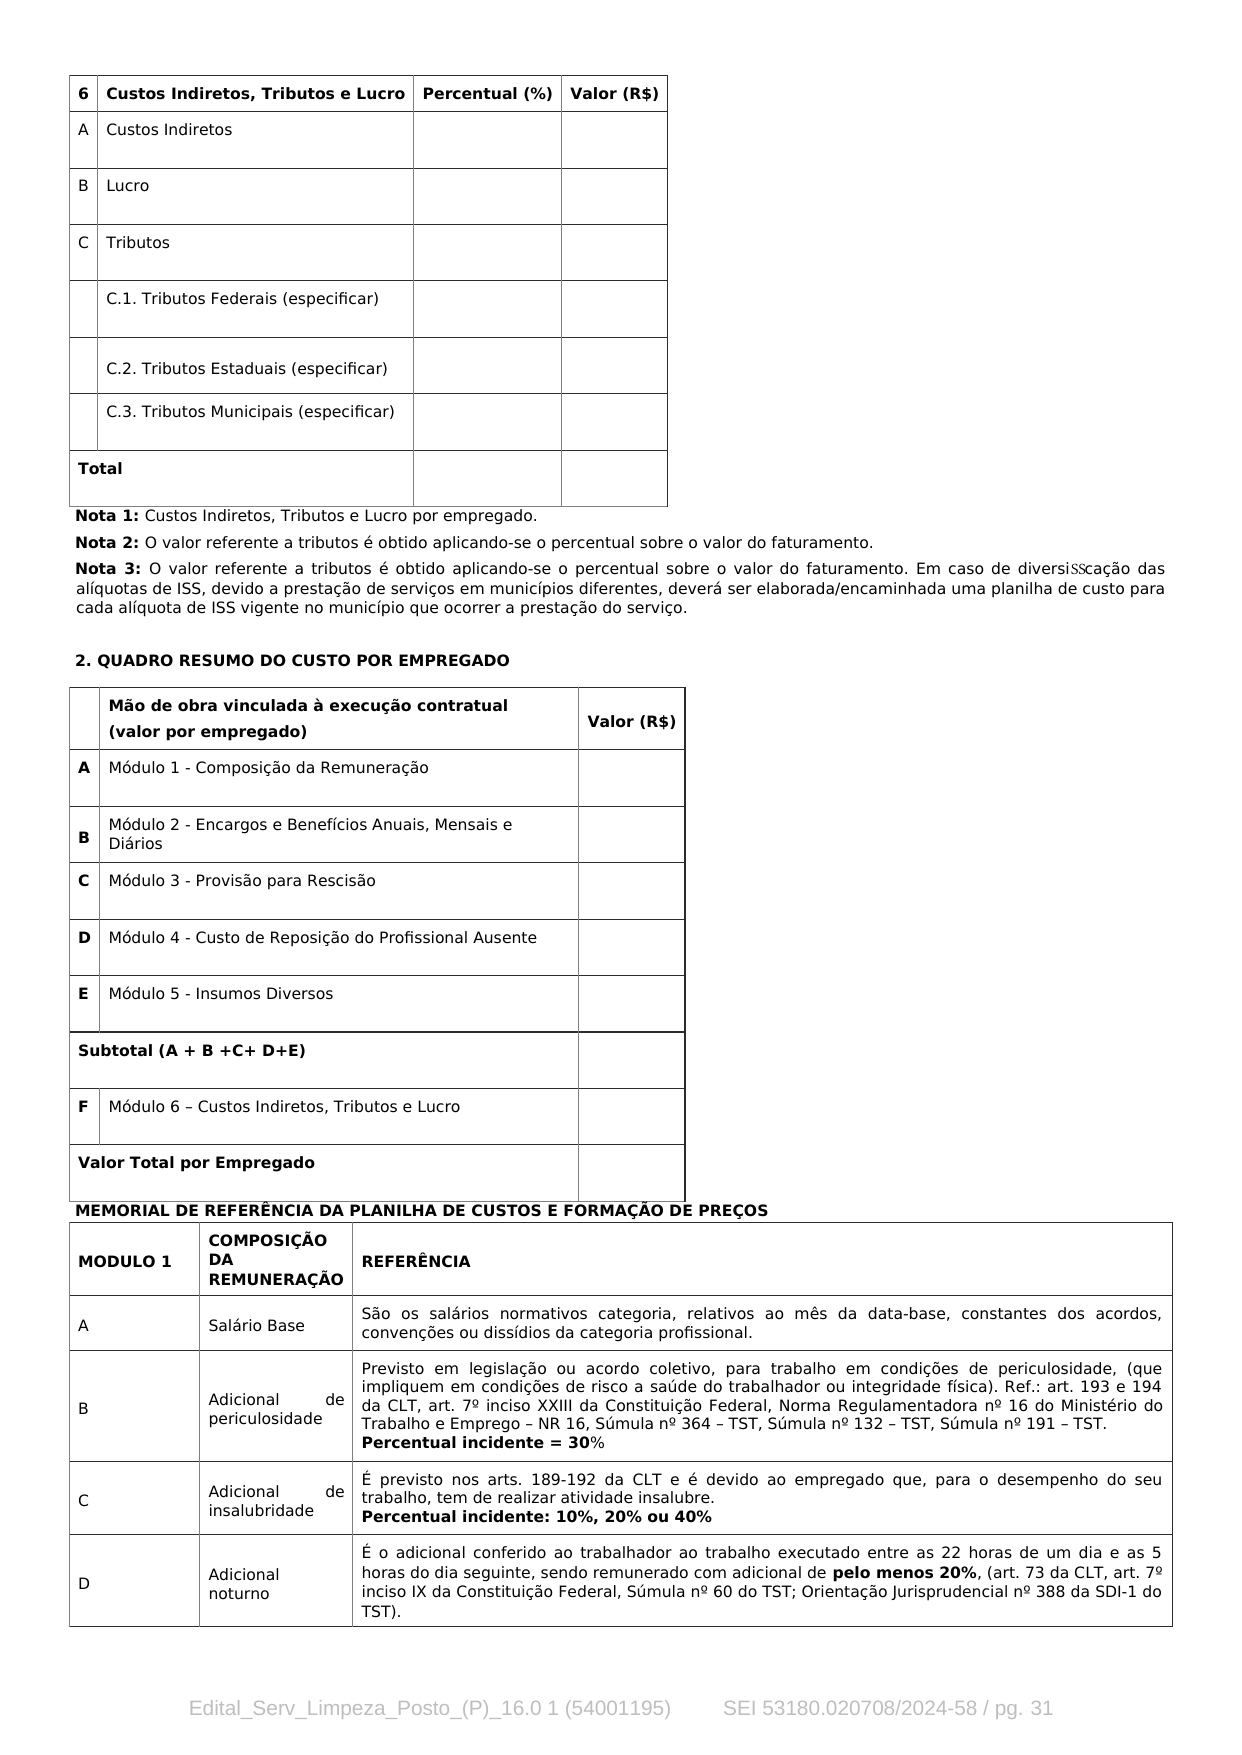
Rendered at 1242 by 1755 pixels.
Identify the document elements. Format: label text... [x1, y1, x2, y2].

table_cell Custos Indiretos [98, 112, 413, 167]
text 2. QUADRO RESUMO DO CUSTO POR EMPREGADO [75, 652, 1167, 670]
table_header COMPOSIÇÃO DA REMUNERAÇÃO [200, 1223, 352, 1295]
table_cell Módulo 4 - Custo de Reposição do Profissional Ausente [100, 920, 578, 975]
text Nota 3: O valor referente a tributos é obtido aplicando-se o percentual sobre o valor do faturamento. Em caso de diversicação das alíquotas de ISS, devido a prestação de serviços em municípios diferentes, deverá ser elaborada/encaminhada uma planilha de custo para cada alíquota de ISS vigente no município que ocorrer a prestação do serviço. [75, 560, 1167, 617]
table_cell C [70, 1462, 199, 1534]
table_cell Módulo 5 - Insumos Diversos [100, 976, 578, 1031]
table_header 6 [70, 76, 97, 111]
table_cell [414, 394, 561, 450]
table_cell Tributos [98, 225, 413, 280]
table_cell A [70, 1296, 199, 1350]
table_cell [562, 281, 667, 337]
table_cell É o adicional conferido ao trabalhador ao trabalho executado entre as 22 horas de um dia e as 5 horas do dia seguinte, sendo remunerado com adicional de pelo menos 20%, (art. 73 da CLT, art. 7º inciso IX da Constituição Federal, Súmula nº 60 do TST; Orientação Jurisprudencial nº 388 da SDI-1 do TST). [353, 1535, 1172, 1626]
table_cell D [70, 920, 99, 975]
table_cell B [70, 807, 99, 862]
table_header Mão de obra vinculada à execução contratual (valor por empregado) [100, 688, 578, 749]
table_header REFERÊNCIA [353, 1223, 1172, 1295]
table_cell [70, 394, 97, 450]
table_header Custos Indiretos, Tributos e Lucro [98, 76, 413, 111]
table_cell [562, 394, 667, 450]
table_cell C.2. Tributos Estaduais (especificar) [98, 338, 413, 393]
table_cell Módulo 2 - Encargos e Benefícios Anuais, Mensais e Diários [100, 807, 578, 862]
table_header [70, 688, 99, 749]
text MEMORIAL DE REFERÊNCIA DA PLANILHA DE CUSTOS E FORMAÇÃO DE PREÇOS [75, 1202, 1167, 1220]
text Nota 1: Custos Indiretos, Tributos e Lucro por empregado. [75, 507, 1167, 525]
text Nota 2: O valor referente a tributos é obtido aplicando-se o percentual sobre o valor do faturamento. [75, 534, 1167, 552]
table_cell [579, 920, 684, 975]
table_cell [414, 169, 561, 224]
table_header Valor (R$) [562, 76, 667, 111]
table_cell Lucro [98, 169, 413, 224]
table_cell Valor Total por Empregado [70, 1145, 578, 1201]
table_cell [579, 807, 684, 862]
table_cell [414, 281, 561, 337]
table_cell [579, 1033, 684, 1088]
table_cell [414, 225, 561, 280]
table_cell [579, 750, 684, 806]
table_cell [562, 112, 667, 167]
table_cell Previsto em legislação ou acordo coletivo, para trabalho em condições de periculosidade, (que impliquem em condições de risco a saúde do trabalhador ou integridade física). Ref.: art. 193 e 194 da CLT, art. 7º inciso XXIII da Constituição Federal, Norma Regulamentadora nº 16 do Ministério do Trabalho e Emprego – NR 16, Súmula nº 364 – TST, Súmula nº 132 – TST, Súmula nº 191 – TST. Percentual incidente = 30% [353, 1351, 1172, 1461]
table_cell [579, 1145, 684, 1201]
table_cell D [70, 1535, 199, 1626]
table_cell [562, 225, 667, 280]
table_cell [579, 976, 684, 1031]
table_header Percentual (%) [414, 76, 561, 111]
table_cell Salário Base [200, 1296, 352, 1350]
table_cell Total [70, 451, 413, 506]
table_cell [70, 338, 97, 393]
table_cell [562, 451, 667, 506]
table_cell F [70, 1089, 99, 1144]
table_cell [579, 1089, 684, 1144]
table_cell [70, 281, 97, 337]
table_cell A [70, 112, 97, 167]
table_cell C.3. Tributos Municipais (especificar) [98, 394, 413, 450]
table_cell C.1. Tributos Federais (especificar) [98, 281, 413, 337]
table_cell Adicional noturno [200, 1535, 352, 1626]
table_cell Adicional de insalubridade [200, 1462, 352, 1534]
table_cell C [70, 863, 99, 918]
table_cell Adicional de periculosidade [200, 1351, 352, 1461]
table_cell C [70, 225, 97, 280]
table_cell Módulo 6 – Custos Indiretos, Tributos e Lucro [100, 1089, 578, 1144]
table_cell [414, 451, 561, 506]
table_cell Módulo 3 - Provisão para Rescisão [100, 863, 578, 918]
table_header MODULO 1 [70, 1223, 199, 1295]
table_cell B [70, 169, 97, 224]
table_cell Subtotal (A + B +C+ D+E) [70, 1033, 578, 1088]
table_cell É previsto nos arts. 189-192 da CLT e é devido ao empregado que, para o desempenho do seu trabalho, tem de realizar atividade insalubre. Percentual incidente: 10%, 20% ou 40% [353, 1462, 1172, 1534]
table_cell A [70, 750, 99, 806]
table_cell E [70, 976, 99, 1031]
table_cell Módulo 1 - Composição da Remuneração [100, 750, 578, 806]
table_cell [414, 112, 561, 167]
table_cell [562, 338, 667, 393]
table_cell [414, 338, 561, 393]
table_cell [579, 863, 684, 918]
table_cell B [70, 1351, 199, 1461]
table_cell [562, 169, 667, 224]
table_cell São os salários normativos categoria, relativos ao mês da data-base, constantes dos acordos, convenções ou dissídios da categoria profissional. [353, 1296, 1172, 1350]
table_header Valor (R$) [579, 688, 684, 749]
